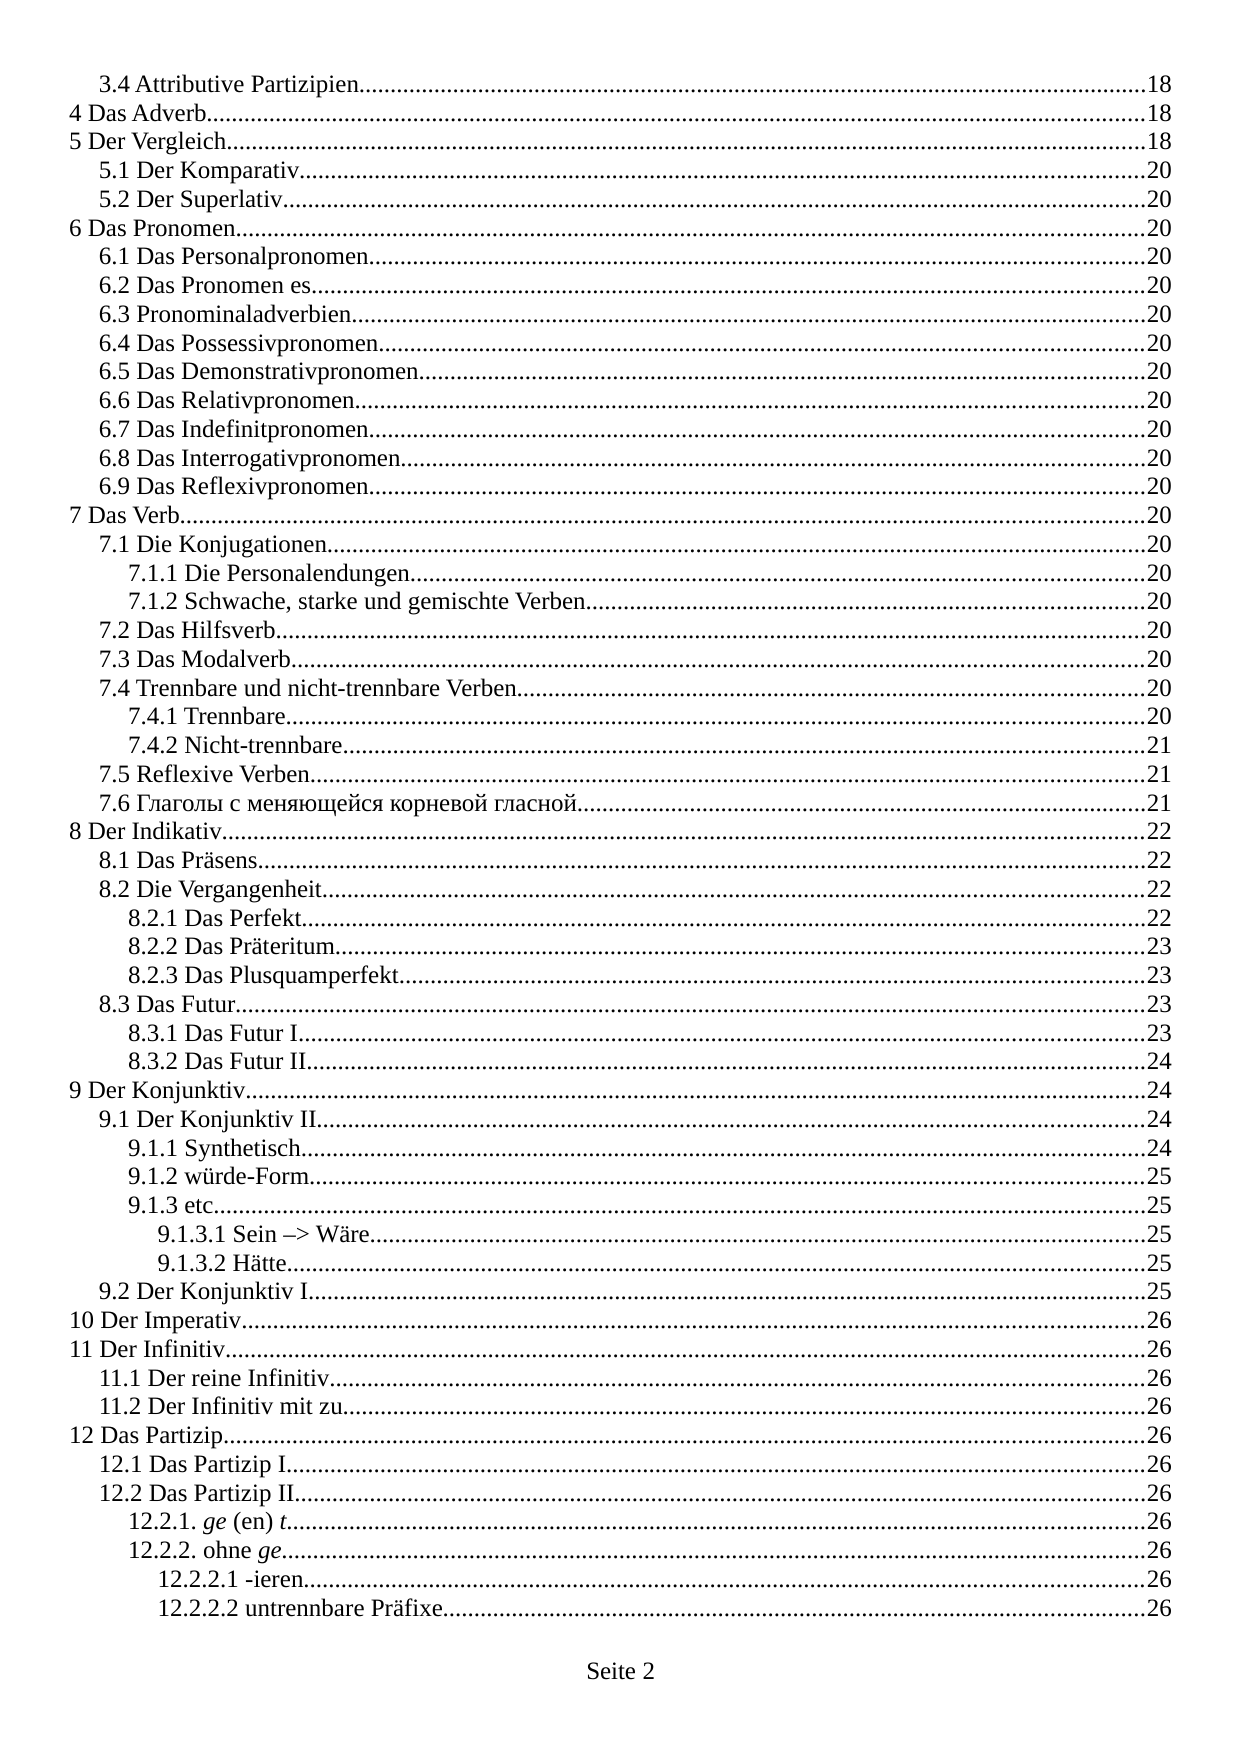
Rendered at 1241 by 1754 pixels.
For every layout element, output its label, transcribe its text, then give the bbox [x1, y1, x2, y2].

text 12.2.1. ge (en) t 26 [128, 1506, 1172, 1535]
text 5.1 Der Komparativ 20 [98, 155, 1172, 184]
text 7.4.2 Nicht-trennbare 21 [128, 730, 1172, 759]
text 10 Der Imperativ 26 [69, 1305, 1172, 1334]
text 12.2.2.1 -ieren 26 [157, 1564, 1172, 1593]
text 6.8 Das Interrogativpronomen 20 [98, 443, 1172, 471]
text 6.2 Das Pronomen es 20 [98, 270, 1172, 299]
text 9 Der Konjunktiv 24 [69, 1075, 1172, 1104]
text 12.2.2. ohne ge 26 [128, 1535, 1172, 1564]
text 7.3 Das Modalverb 20 [98, 644, 1172, 673]
text 7.1.2 Schwache, starke und gemischte Verben 20 [128, 586, 1172, 615]
text 8.2.2 Das Präteritum 23 [128, 931, 1172, 960]
text 5.2 Der Superlativ 20 [98, 184, 1172, 213]
text 7.4.1 Trennbare 20 [128, 701, 1172, 730]
text 6.9 Das Reflexivpronomen 20 [98, 471, 1172, 500]
text 6.4 Das Possessivpronomen 20 [98, 328, 1172, 356]
text 8 Der Indikativ 22 [69, 816, 1172, 845]
text 7.2 Das Hilfsverb 20 [98, 615, 1172, 644]
text 4 Das Adverb 18 [69, 98, 1172, 126]
text 3.4 Attributive Partizipien 18 [98, 69, 1172, 98]
text 6.5 Das Demonstrativpronomen 20 [98, 356, 1172, 385]
text 12 Das Partizip 26 [69, 1420, 1172, 1449]
text 6.6 Das Relativpronomen 20 [98, 385, 1172, 414]
text 8.2 Die Vergangenheit 22 [98, 874, 1172, 903]
text 9.2 Der Konjunktiv I 25 [98, 1276, 1172, 1305]
text 8.2.1 Das Perfekt 22 [128, 903, 1172, 931]
text 11 Der Infinitiv 26 [69, 1334, 1172, 1363]
text 9.1.3.1 Sein –> Wäre 25 [157, 1219, 1172, 1248]
text 9.1 Der Konjunktiv II 24 [98, 1104, 1172, 1133]
text 7.1.1 Die Personalendungen 20 [128, 558, 1172, 586]
text 8.3.2 Das Futur II 24 [128, 1046, 1172, 1075]
text 6 Das Pronomen 20 [69, 213, 1172, 241]
text 7.1 Die Konjugationen 20 [98, 529, 1172, 558]
text 8.1 Das Präsens 22 [98, 845, 1172, 874]
text 12.2.2.2 untrennbare Präfixe 26 [157, 1593, 1172, 1621]
text 11.2 Der Infinitiv mit zu 26 [98, 1391, 1172, 1420]
text 12.1 Das Partizip I 26 [98, 1449, 1172, 1478]
text 6.3 Pronominaladverbien 20 [98, 299, 1172, 328]
text 9.1.3.2 Hätte 25 [157, 1248, 1172, 1276]
text 6.1 Das Personalpronomen 20 [98, 241, 1172, 270]
text 7.6 Глаголы с меняющейся корневой гласной 21 [98, 788, 1172, 816]
text 7.4 Trennbare und nicht-trennbare Verben 20 [98, 673, 1172, 701]
text 7.5 Reflexive Verben 21 [98, 759, 1172, 788]
text 5 Der Vergleich 18 [69, 126, 1172, 155]
text 11.1 Der reine Infinitiv 26 [98, 1363, 1172, 1391]
text 9.1.2 würde-Form 25 [128, 1161, 1172, 1190]
text 9.1.1 Synthetisch 24 [128, 1133, 1172, 1161]
text 8.3 Das Futur 23 [98, 989, 1172, 1018]
text 12.2 Das Partizip II 26 [98, 1478, 1172, 1506]
text 6.7 Das Indefinitpronomen 20 [98, 414, 1172, 443]
text 8.2.3 Das Plusquamperfekt 23 [128, 960, 1172, 989]
text 8.3.1 Das Futur I 23 [128, 1018, 1172, 1046]
text 7 Das Verb 20 [69, 500, 1172, 529]
text 9.1.3 etc 25 [128, 1190, 1172, 1219]
